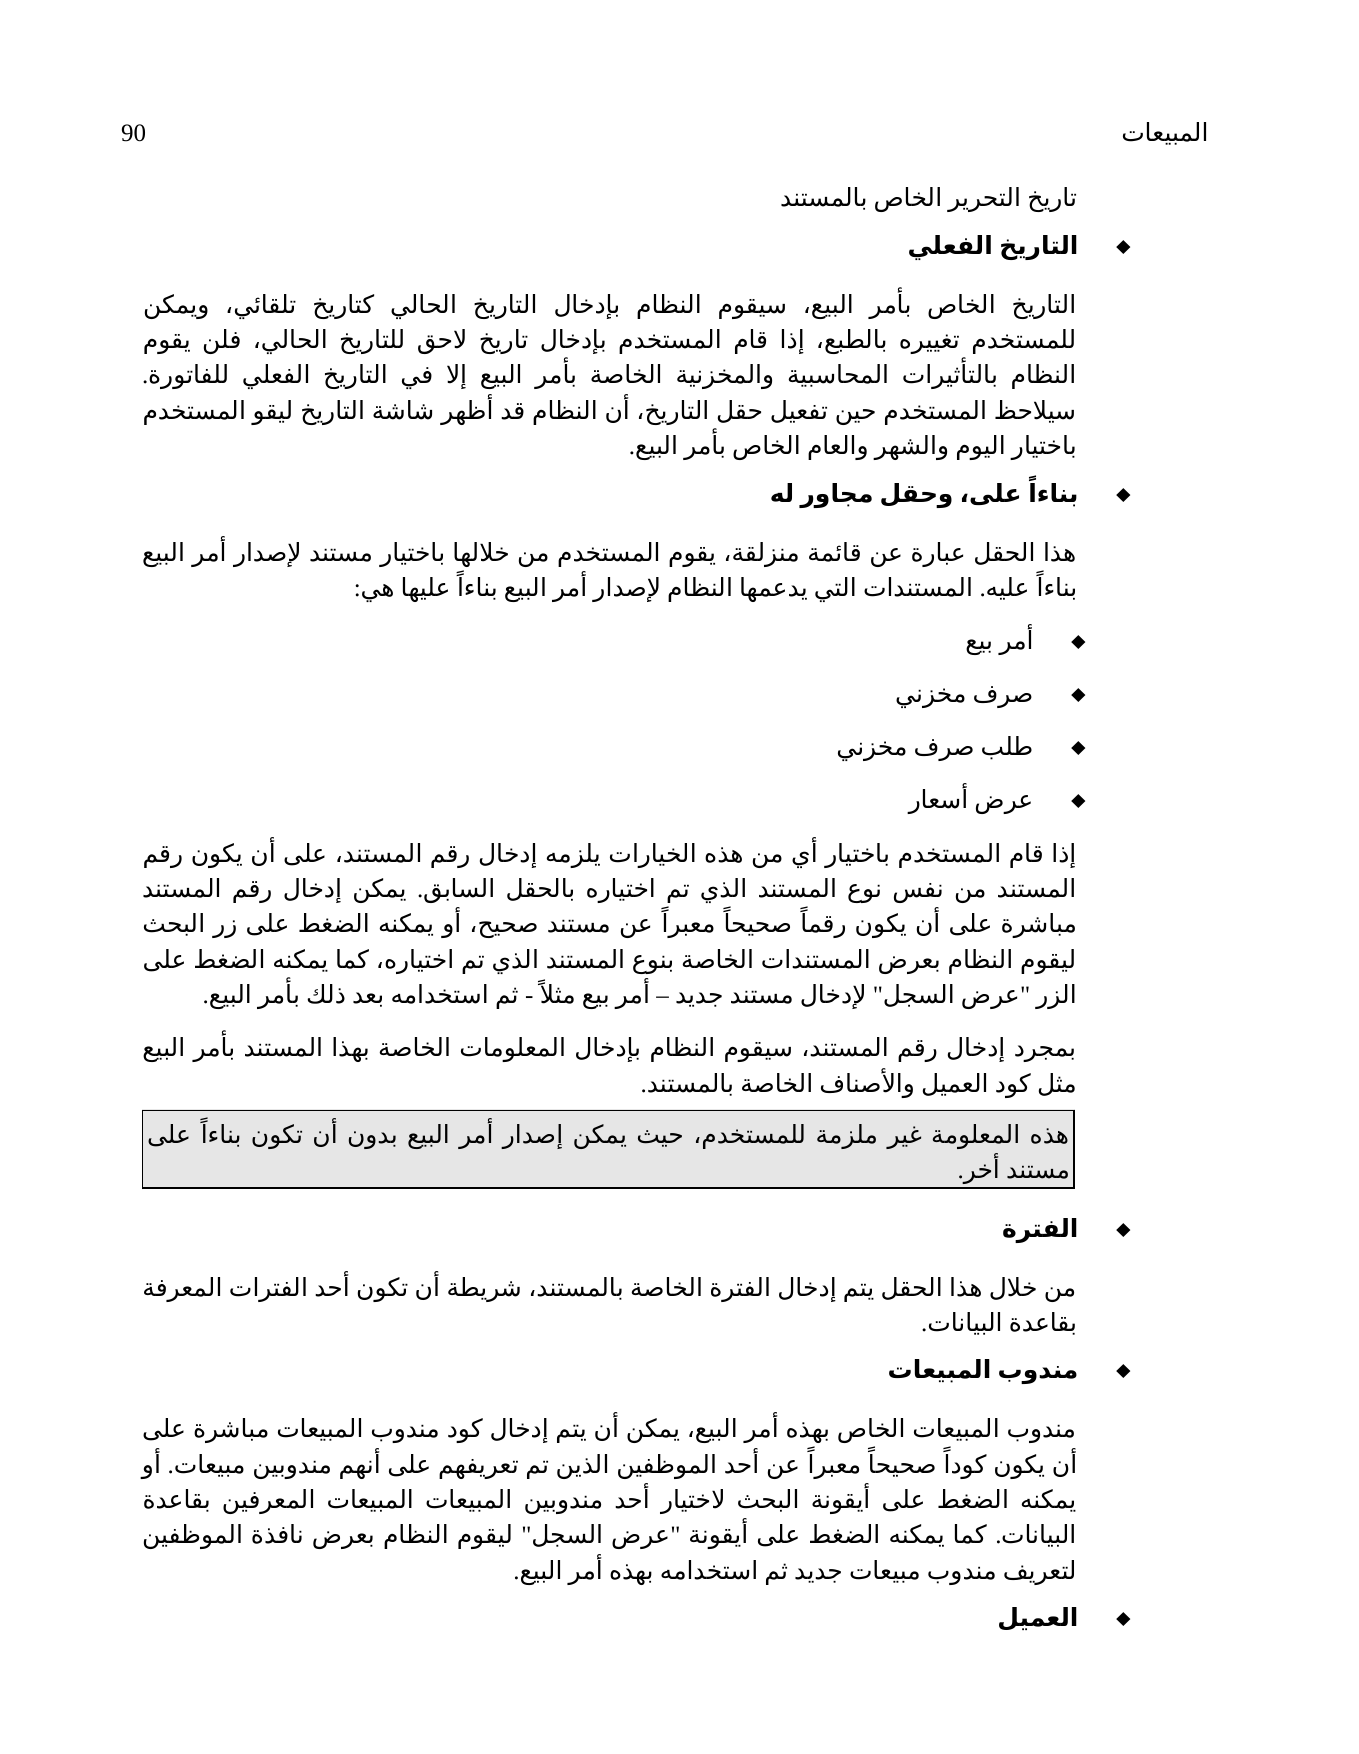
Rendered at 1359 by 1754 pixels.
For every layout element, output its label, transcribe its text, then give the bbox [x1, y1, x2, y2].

list طلب صرف مخزني [118, 726, 1071, 761]
list عرض أسعار [118, 779, 1071, 814]
text بمجرد إدخال رقم المستند، سيقوم النظام بإدخال المعلومات الخاصة بهذا المستند بأمر البيع مثل كود العميل والأصناف الخاصة بالمستند. [142, 1027, 1077, 1098]
text من خلال هذا الحقل يتم إدخال الفترة الخاصة بالمستند، شريطة أن تكون أحد الفترات المعرفة بقاعدة البيانات. [142, 1266, 1077, 1337]
text تاريخ التحرير الخاص بالمستند [142, 177, 1077, 212]
list الفترة [177, 1207, 1116, 1242]
text التاريخ الخاص بأمر البيع، سيقوم النظام بإدخال التاريخ الحالي كتاريخ تلقائي، ويمكن للمستخدم تغييره بالطبع، إذا قام المستخدم بإدخال تاريخ لاحق للتاريخ الحالي، فلن يقوم النظام بالتأثيرات المحاسبية والمخزنية الخاصة بأمر البيع إلا في التاريخ الفعلي للفاتورة. سيلاحظ المستخدم حين تفعيل حقل التاريخ، أن النظام قد أظهر شاشة التاريخ ليقو المستخدم باختيار اليوم والشهر والعام الخاص بأمر البيع. [142, 283, 1077, 460]
list بناءاً على، وحقل مجاور له [177, 472, 1116, 507]
text مندوب المبيعات الخاص بهذه أمر البيع، يمكن أن يتم إدخال كود مندوب المبيعات مباشرة على أن يكون كوداً صحيحاً معبراً عن أحد الموظفين الذين تم تعريفهم على أنهم مندوبين مبيعات. أو يمكنه الضغط على أيقونة البحث لاختيار أحد مندوبين المبيعات المبيعات المعرفين بقاعدة البيانات. كما يمكنه الضغط على أيقونة "عرض السجل" ليقوم النظام بعرض نافذة الموظفين لتعريف مندوب مبيعات جديد ثم استخدامه بهذه أمر البيع. [142, 1408, 1077, 1585]
list العميل [177, 1597, 1116, 1632]
text هذه المعلومة غير ملزمة للمستخدم، حيث يمكن إصدار أمر البيع بدون أن تكون بناءاً على مستند أخر. [143, 1111, 1073, 1187]
text هذا الحقل عبارة عن قائمة منزلقة، يقوم المستخدم من خلالها باختيار مستند لإصدار أمر البيع بناءاً عليه. المستندات التي يدعمها النظام لإصدار أمر البيع بناءاً عليها هي: [142, 531, 1077, 602]
list صرف مخزني [118, 673, 1071, 708]
list أمر بيع [118, 619, 1071, 655]
text إذا قام المستخدم باختيار أي من هذه الخيارات يلزمه إدخال رقم المستند، على أن يكون رقم المستند من نفس نوع المستند الذي تم اختياره بالحقل السابق. يمكن إدخال رقم المستند مباشرة على أن يكون رقماً صحيحاً معبراً عن مستند صحيح، أو يمكنه الضغط على زر البحث ليقوم النظام بعرض المستندات الخاصة بنوع المستند الذي تم اختياره، كما يمكنه الضغط على الزر "عرض السجل" لإدخال مستند جديد – أمر بيع مثلاً - ثم استخدامه بعد ذلك بأمر البيع. [142, 832, 1077, 1009]
list مندوب المبيعات [177, 1349, 1116, 1384]
list التاريخ الفعلي [177, 224, 1116, 259]
